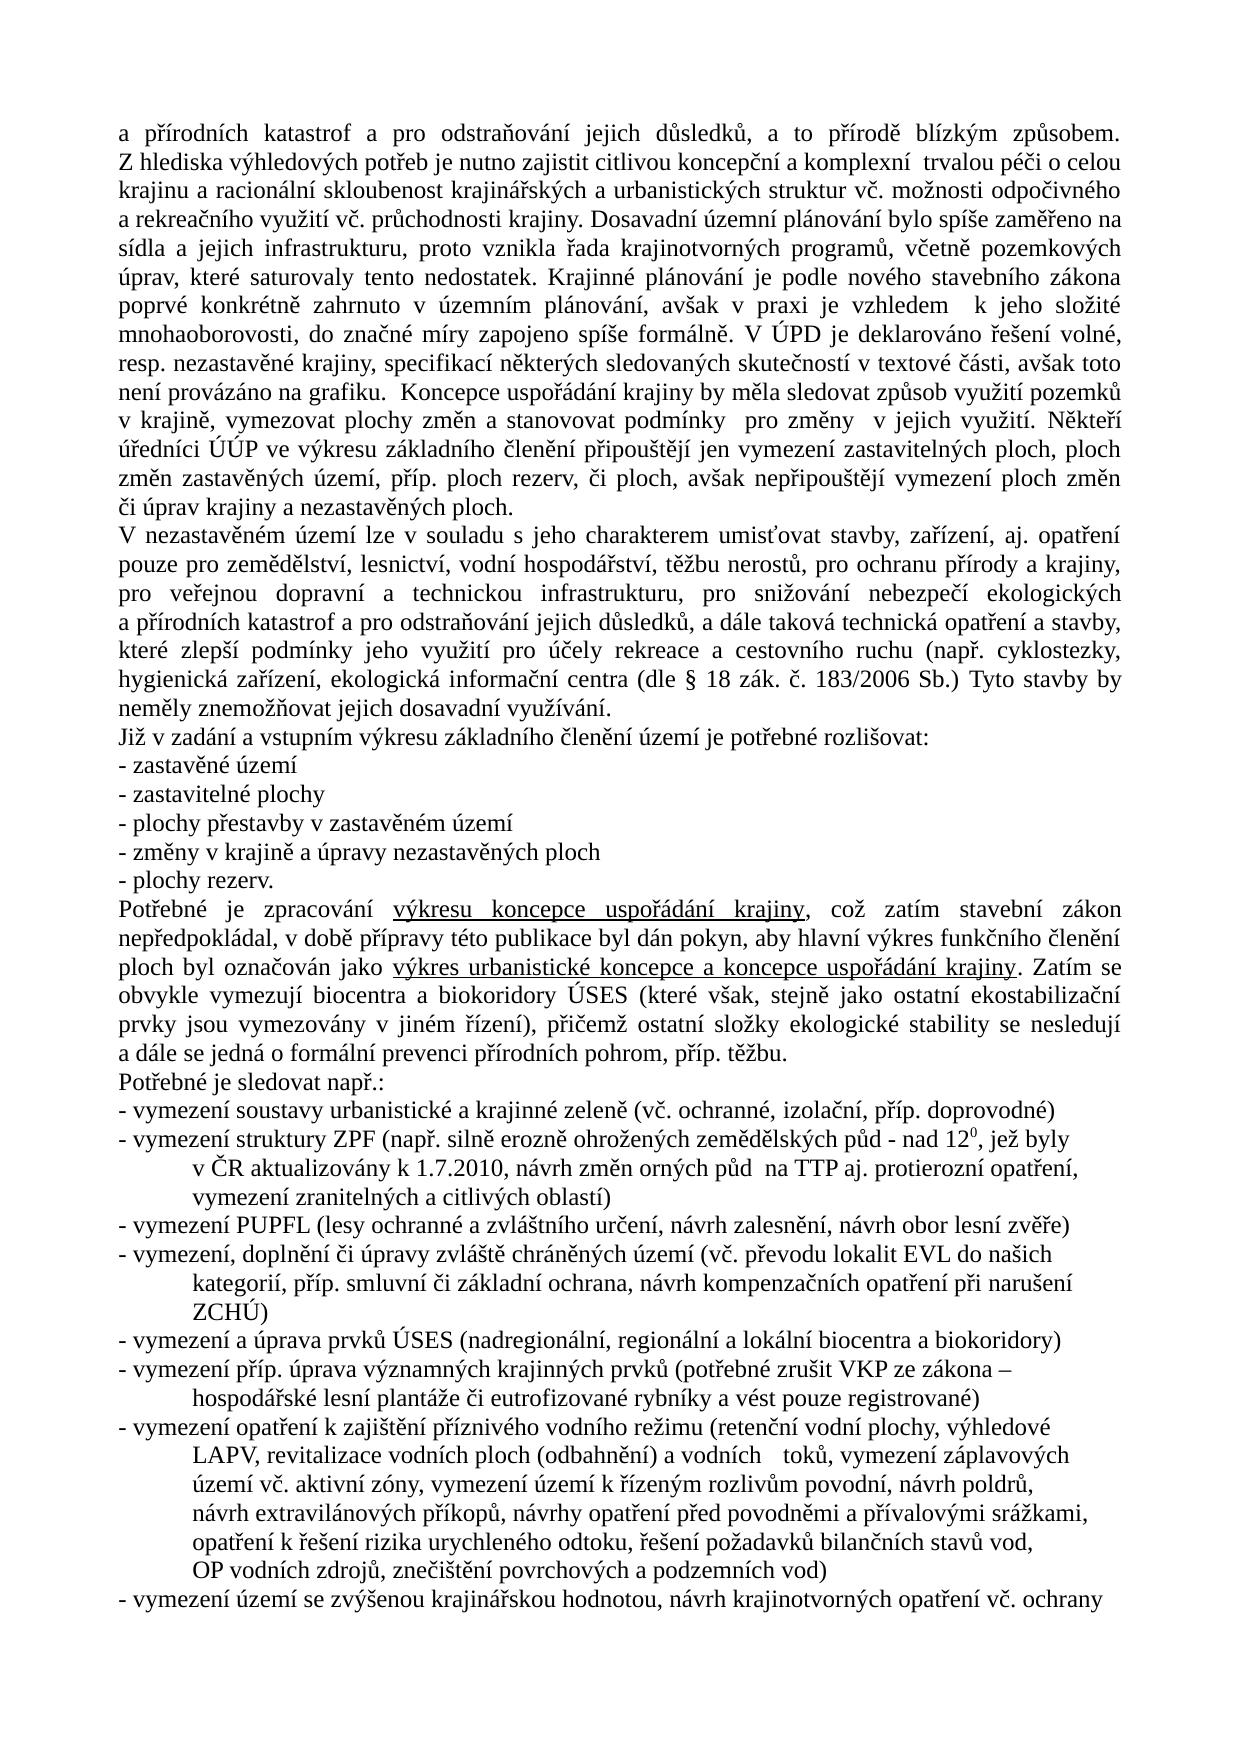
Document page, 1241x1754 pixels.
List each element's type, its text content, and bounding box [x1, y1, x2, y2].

text - vymezení struktury ZPF (např. silně erozně ohrožených zemědělských půd - nad 120, jež byly v ČR aktualizovány k 1.7.2010, návrh změn orných půd na TTP aj. protierozní opatření, vymezení zranitelných a citlivých oblastí) [118, 1124, 1122, 1211]
text - vymezení opatření k zajištění příznivého vodního režimu (retenční vodní plochy, výhledové LAPV, revitalizace vodních ploch (odbahnění) a vodních toků, vymezení záplavových území vč. aktivní zóny, vymezení území k řízeným rozlivům povodní, návrh poldrů, [118, 1412, 1122, 1498]
text - plochy přestavby v zastavěném území [118, 808, 1122, 837]
text - vymezení, doplnění či úpravy zvláště chráněných území (vč. převodu lokalit EVL do našich kategorií, příp. smluvní či základní ochrana, návrh kompenzačních opatření při narušení ZCHÚ) [118, 1239, 1122, 1326]
text - zastavitelné plochy [118, 779, 1122, 808]
text - změny v krajině a úpravy nezastavěných ploch [118, 837, 1122, 866]
text - vymezení soustavy urbanistické a krajinné zeleně (vč. ochranné, izolační, příp. doprovodné) [118, 1096, 1122, 1124]
text - vymezení příp. úprava významných krajinných prvků (potřebné zrušit VKP ze zákona – hospodářské lesní plantáže či eutrofizované rybníky a vést pouze registrované) [118, 1354, 1122, 1412]
text - vymezení území se zvýšenou krajinářskou hodnotou, návrh krajinotvorných opatření vč. ochrany [118, 1584, 1122, 1613]
text Potřebné je zpracování výkresu koncepce uspořádání krajiny, což zatím stavební zákon nepředpokládal, v době přípravy této publikace byl dán pokyn, aby hlavní výkres funkčního členění ploch byl označován jako výkres urbanistické koncepce a koncepce uspořádání krajiny. Zatím se obvykle vymezují biocentra a biokoridory ÚSES (které však, stejně jako ostatní ekostabilizační prvky jsou vymezovány v jiném řízení), přičemž ostatní složky ekologické stability se nesledují a dále se jedná o formální prevenci přírodních pohrom, příp. těžbu. [118, 894, 1122, 1067]
text návrh extravilánových příkopů, návrhy opatření před povodněmi a přívalovými srážkami, [118, 1498, 1122, 1527]
text Potřebné je sledovat např.: [118, 1067, 1122, 1096]
text Již v zadání a vstupním výkresu základního členění území je potřebné rozlišovat: [118, 722, 1122, 751]
text - vymezení a úprava prvků ÚSES (nadregionální, regionální a lokální biocentra a biokoridory) [118, 1326, 1122, 1354]
text - vymezení PUPFL (lesy ochranné a zvláštního určení, návrh zalesnění, návrh obor lesní zvěře) [118, 1211, 1122, 1239]
text - plochy rezerv. [118, 866, 1122, 894]
text opatření k řešení rizika urychleného odtoku, řešení požadavků bilančních stavů vod, [118, 1527, 1122, 1556]
text OP vodních zdrojů, znečištění povrchových a podzemních vod) [118, 1556, 1122, 1584]
text V nezastavěném území lze v souladu s jeho charakterem umisťovat stavby, zařízení, aj. opatření pouze pro zemědělství, lesnictví, vodní hospodářství, těžbu nerostů, pro ochranu přírody a krajiny, pro veřejnou dopravní a technickou infrastrukturu, pro snižování nebezpečí ekologických a přírodních katastrof a pro odstraňování jejich důsledků, a dále taková technická opatření a stavby, které zlepší podmínky jeho využití pro účely rekreace a cestovního ruchu (např. cyklostezky, hygienická zařízení, ekologická informační centra (dle § 18 zák. č. 183/2006 Sb.) Tyto stavby by neměly znemožňovat jejich dosavadní využívání. [118, 521, 1122, 722]
text a přírodních katastrof a pro odstraňování jejich důsledků, a to přírodě blízkým způsobem. Z hlediska výhledových potřeb je nutno zajistit citlivou koncepční a komplexní trvalou péči o celou krajinu a racionální skloubenost krajinářských a urbanistických struktur vč. možnosti odpočivného a rekreačního využití vč. průchodnosti krajiny. Dosavadní územní plánování bylo spíše zaměřeno na sídla a jejich infrastrukturu, proto vznikla řada krajinotvorných programů, včetně pozemkových úprav, které saturovaly tento nedostatek. Krajinné plánování je podle nového stavebního zákona poprvé konkrétně zahrnuto v územním plánování, avšak v praxi je vzhledem k jeho složité mnohaoborovosti, do značné míry zapojeno spíše formálně. V ÚPD je deklarováno řešení volné, resp. nezastavěné krajiny, specifikací některých sledovaných skutečností v textové části, avšak toto není provázáno na grafiku. Koncepce uspořádání krajiny by měla sledovat způsob využití pozemků v krajině, vymezovat plochy změn a stanovovat podmínky pro změny v jejich využití. Někteří úředníci ÚÚP ve výkresu základního členění připouštějí jen vymezení zastavitelných ploch, ploch změn zastavěných území, příp. ploch rezerv, či ploch, avšak nepřipouštějí vymezení ploch změn či úprav krajiny a nezastavěných ploch. [118, 118, 1122, 521]
text - zastavěné území [118, 751, 1122, 779]
